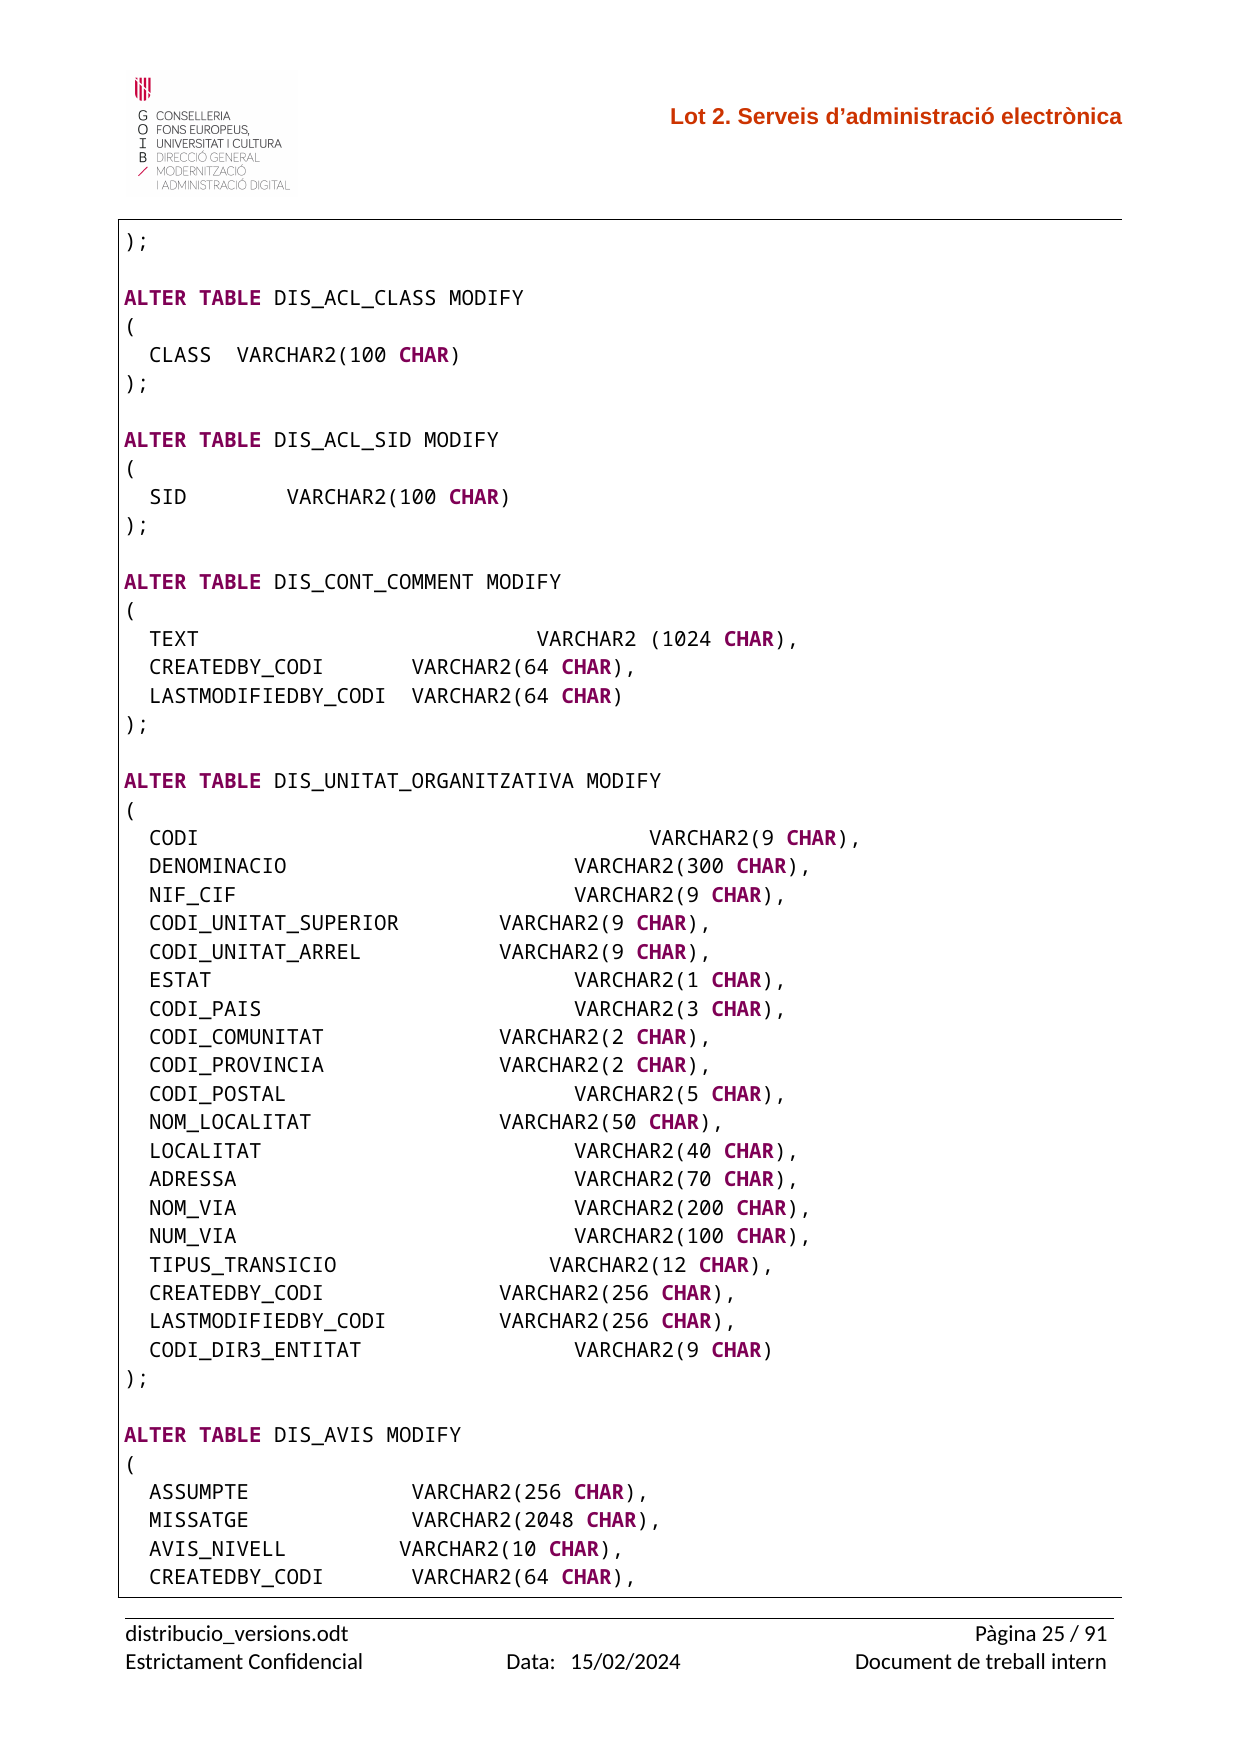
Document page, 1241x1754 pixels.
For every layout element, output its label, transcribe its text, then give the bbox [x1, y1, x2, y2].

table_header ); ALTER TABLE DIS_ACL_CLASS MODIFY ( CLASS VARCHAR2(100 CHAR) ); ALTER TABLE DIS_ACL_SID MODIFY ( SID VARCHAR2(100 CHAR) ); ALTER TABLE DIS_CONT_COMMENT MODIFY ( TEXT VARCHAR2 (1024 CHAR), CREATEDBY_CODI VARCHAR2(64 CHAR), LASTMODIFIEDBY_CODI VARCHAR2(64 CHAR) ); ALTER TABLE DIS_UNITAT_ORGANITZATIVA MODIFY ( CODI VARCHAR2(9 CHAR), DENOMINACIO VARCHAR2(300 CHAR), NIF_CIF VARCHAR2(9 CHAR), CODI_UNITAT_SUPERIOR VARCHAR2(9 CHAR), CODI_UNITAT_ARREL VARCHAR2(9 CHAR), ESTAT VARCHAR2(1 CHAR), CODI_PAIS VARCHAR2(3 CHAR), CODI_COMUNITAT VARCHAR2(2 CHAR), CODI_PROVINCIA VARCHAR2(2 CHAR), CODI_POSTAL VARCHAR2(5 CHAR), NOM_LOCALITAT VARCHAR2(50 CHAR), LOCALITAT VARCHAR2(40 CHAR), ADRESSA VARCHAR2(70 CHAR), NOM_VIA VARCHAR2(200 CHAR), NUM_VIA VARCHAR2(100 CHAR), TIPUS_TRANSICIO VARCHAR2(12 CHAR), CREATEDBY_CODI VARCHAR2(256 CHAR), LASTMODIFIEDBY_CODI VARCHAR2(256 CHAR), CODI_DIR3_ENTITAT VARCHAR2(9 CHAR) ); ALTER TABLE DIS_AVIS MODIFY ( ASSUMPTE VARCHAR2(256 CHAR), MISSATGE VARCHAR2(2048 CHAR), AVIS_NIVELL VARCHAR2(10 CHAR), CREATEDBY_CODI VARCHAR2(64 CHAR), [119, 220, 1122, 1597]
picture [126, 70, 299, 197]
